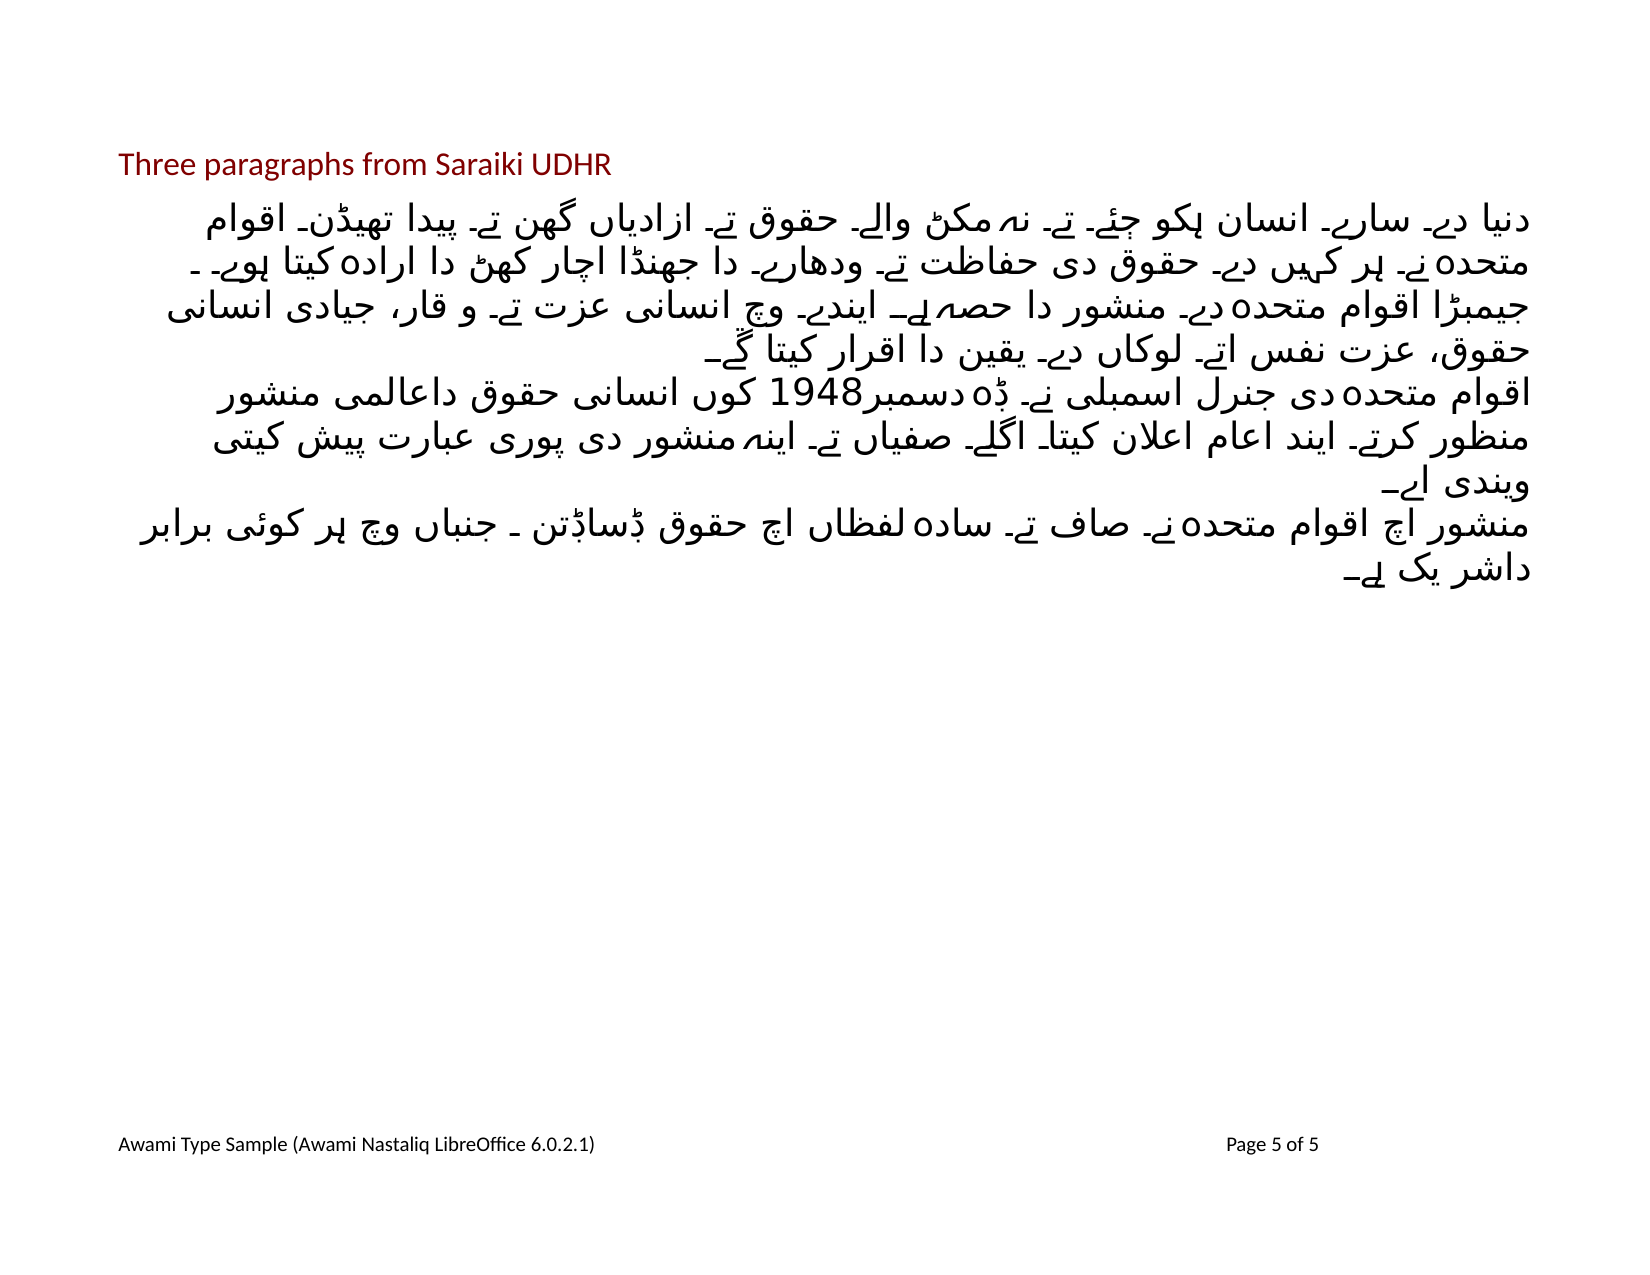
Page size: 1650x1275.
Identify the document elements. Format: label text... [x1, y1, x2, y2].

text اقوام متحدہ دی جنرل اسمبلی نے ڋہ دسمبر1948 کوں انسانی حقوق داعالمی منشور منظور کرتے ایند اعام اعلان کیتا۔ اگلے صفیاں تے اینہ منشور دی پوری عبارت پیش کیتی ویندی اے۔ [118, 371, 1532, 502]
text منشور اچ اقوام متحدہ نے صاف تے سادہ لفظاں اچ حقوق ڋساڋتن ۔ جنباں وچ ہر کوئی برابر داشر یک ہے۔ [118, 502, 1532, 589]
text دنیا دے سارے انسان ہکو ڄئے تے نہ مکڻ والے حقوق تے ازادیاں گھن تے پیدا تھیڈن۔ اقوام متحدہ نے ہر کہیں دے حقوق دی حفاظت تے ودھارے دا جھنڈا اچار کھڻ دا ارادہ کیتا ہوے ۔ جیمبڑا اقوام متحدہ دے منشور دا حصہ ہے۔ ایندے وچ انسانی عزت تے و قار، جیادی انسانی حقوق، عزت نفس اتے لوکاں دے یقین دا اقرار کیتا ڱے۔ [118, 196, 1532, 371]
subtitle Three paragraphs from Saraiki UDHR [118, 143, 1532, 184]
